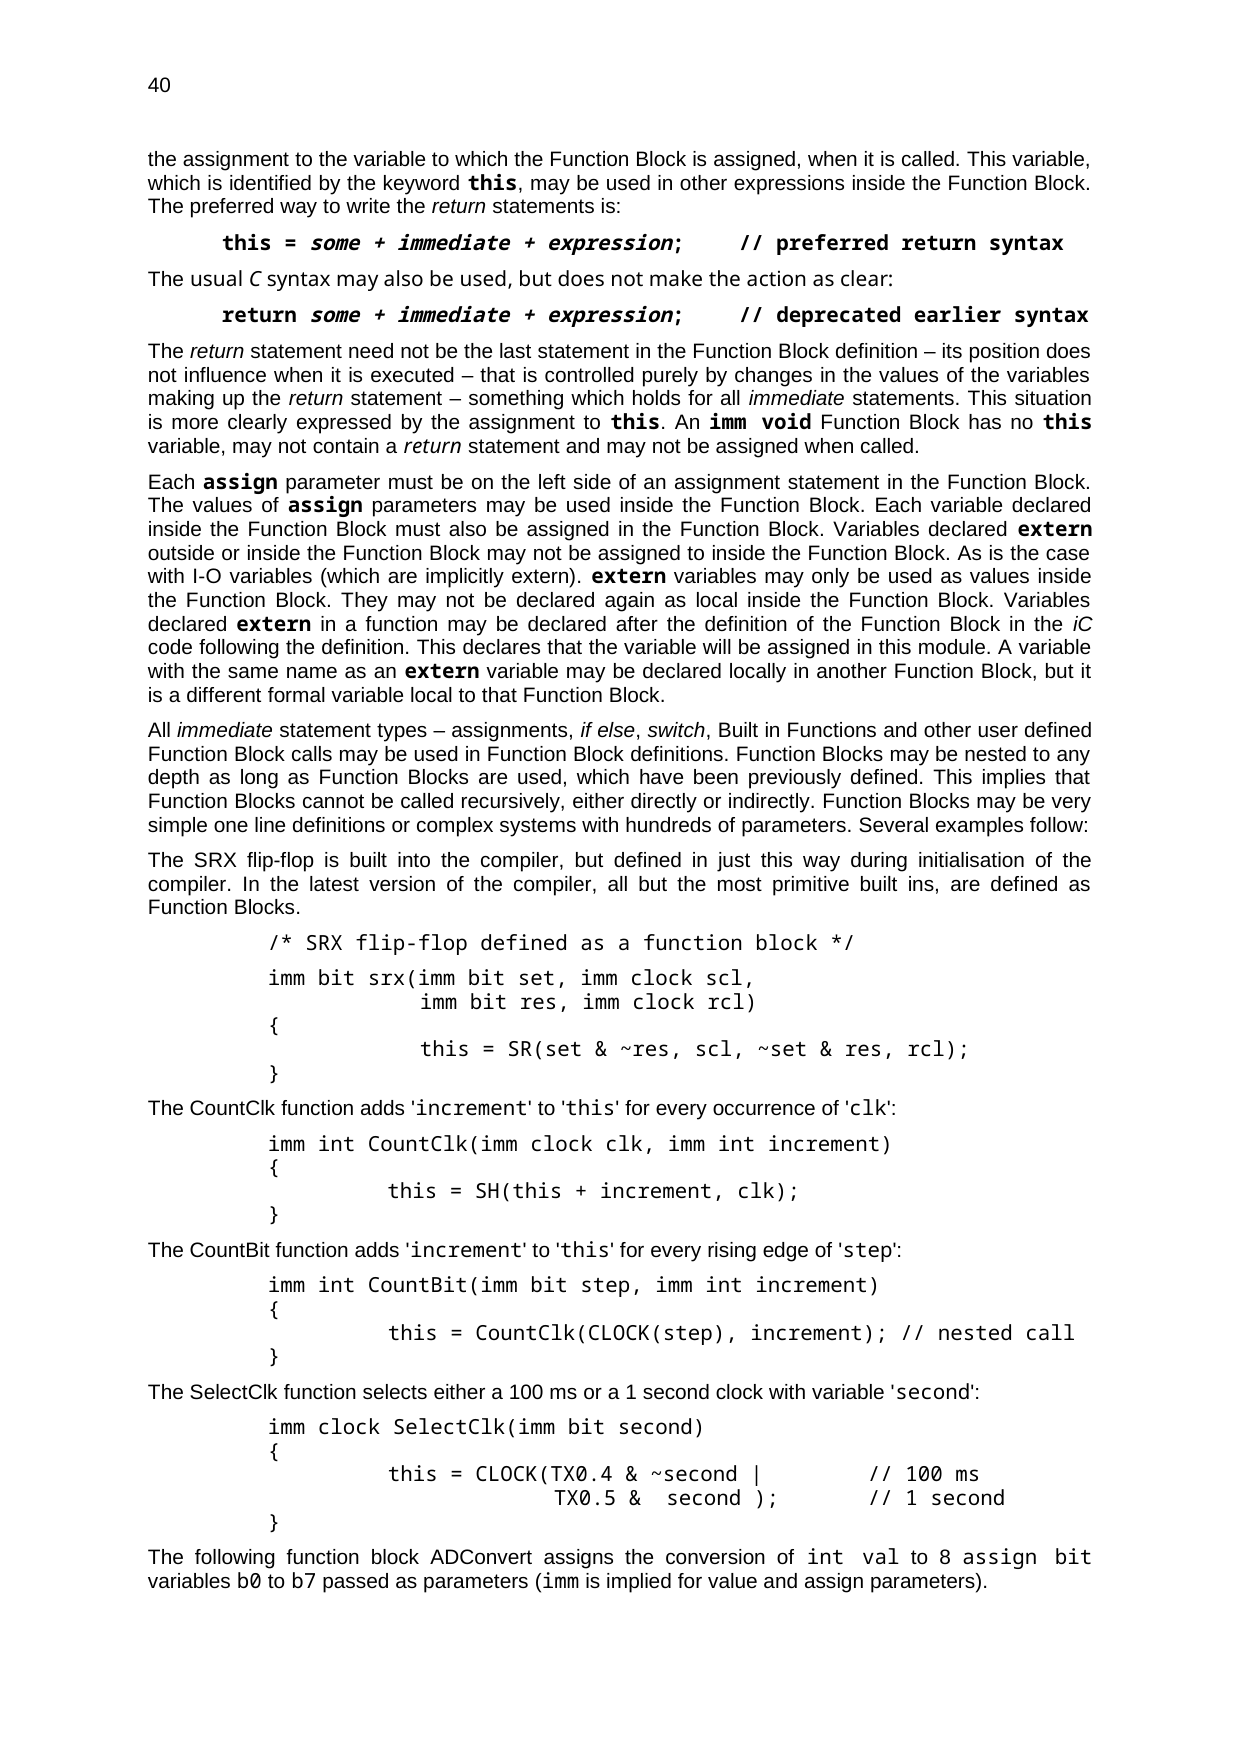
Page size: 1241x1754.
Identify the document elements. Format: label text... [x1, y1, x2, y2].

text The CountClk function adds 'increment' to 'this' for every occurrence of 'clk': [148, 1097, 1092, 1120]
text the assignment to the variable to which the Function Block is assigned, when it is called. This variable, which is identified by the keyword this, may be used in other expressions inside the Function Block. The preferred way to write the return statements is: [148, 148, 1092, 219]
text The CountBit function adds 'increment' to 'this' for every rising edge of 'step': [148, 1238, 1092, 1262]
text The following function block ADConvert assigns the conversion of int val to 8 assign bit variables b0 to b7 passed as parameters (imm is implied for value and assign parameters). [148, 1546, 1092, 1593]
text The SelectClk function selects either a 100 ms or a 1 second clock with variable 'second': [148, 1380, 1092, 1404]
text imm clock SelectClk(imm bit second) { this = CLOCK(TX0.4 & ~second | // 100 ms TX0.5 & second ); // 1 second } [268, 1416, 1092, 1534]
text /* SRX flip-flop defined as a function block */ [268, 931, 1092, 955]
text return some + immediate + expression; // deprecated earlier syntax [222, 303, 1092, 327]
text imm int CountBit(imm bit step, imm int increment) { this = CountClk(CLOCK(step), increment); // nested call } [268, 1274, 1092, 1368]
text The usual C syntax may also be used, but does not make the action as clear: [148, 267, 1092, 291]
text this = some + immediate + expression; // preferred return syntax [222, 231, 1092, 255]
text All immediate statement types – assignments, if else, switch, Built in Functions and other user defined Function Block calls may be used in Function Block definitions. Function Blocks may be nested to any depth as long as Function Blocks are used, which have been previously defined. This implies that Function Blocks cannot be called recursively, either directly or indirectly. Function Blocks may be very simple one line definitions or complex systems with hundreds of parameters. Several examples follow: [148, 718, 1092, 837]
text Each assign parameter must be on the left side of an assignment statement in the Function Block. The values of assign parameters may be used inside the Function Block. Each variable declared inside the Function Block must also be assigned in the Function Block. Variables declared extern outside or inside the Function Block may not be assigned to inside the Function Block. As is the case with I-O variables (which are implicitly extern). extern variables may only be used as values inside the Function Block. They may not be declared again as local inside the Function Block. Variables declared extern in a function may be declared after the definition of the Function Block in the iC code following the definition. This declares that the variable will be assigned in this module. A variable with the same name as an extern variable may be declared locally in another Function Block, but it is a different formal variable local to that Function Block. [148, 470, 1092, 707]
text imm bit srx(imm bit set, imm clock scl, imm bit res, imm clock rcl) { this = SR(set & ~res, scl, ~set & res, rcl); } [268, 967, 1092, 1085]
text The return statement need not be the last statement in the Function Block definition – its position does not influence when it is executed – that is controlled purely by changes in the values of the variables making up the return statement – something which holds for all immediate statements. This situation is more clearly expressed by the assignment to this. An imm void Function Block has no this variable, may not contain a return statement and may not be assigned when called. [148, 339, 1092, 458]
text The SRX flip-flop is built into the compiler, but defined in just this way during initialisation of the compiler. In the latest version of the compiler, all but the most primitive built ins, are defined as Function Blocks. [148, 848, 1092, 919]
text imm int CountClk(imm clock clk, imm int increment) { this = SH(this + increment, clk); } [268, 1132, 1092, 1227]
